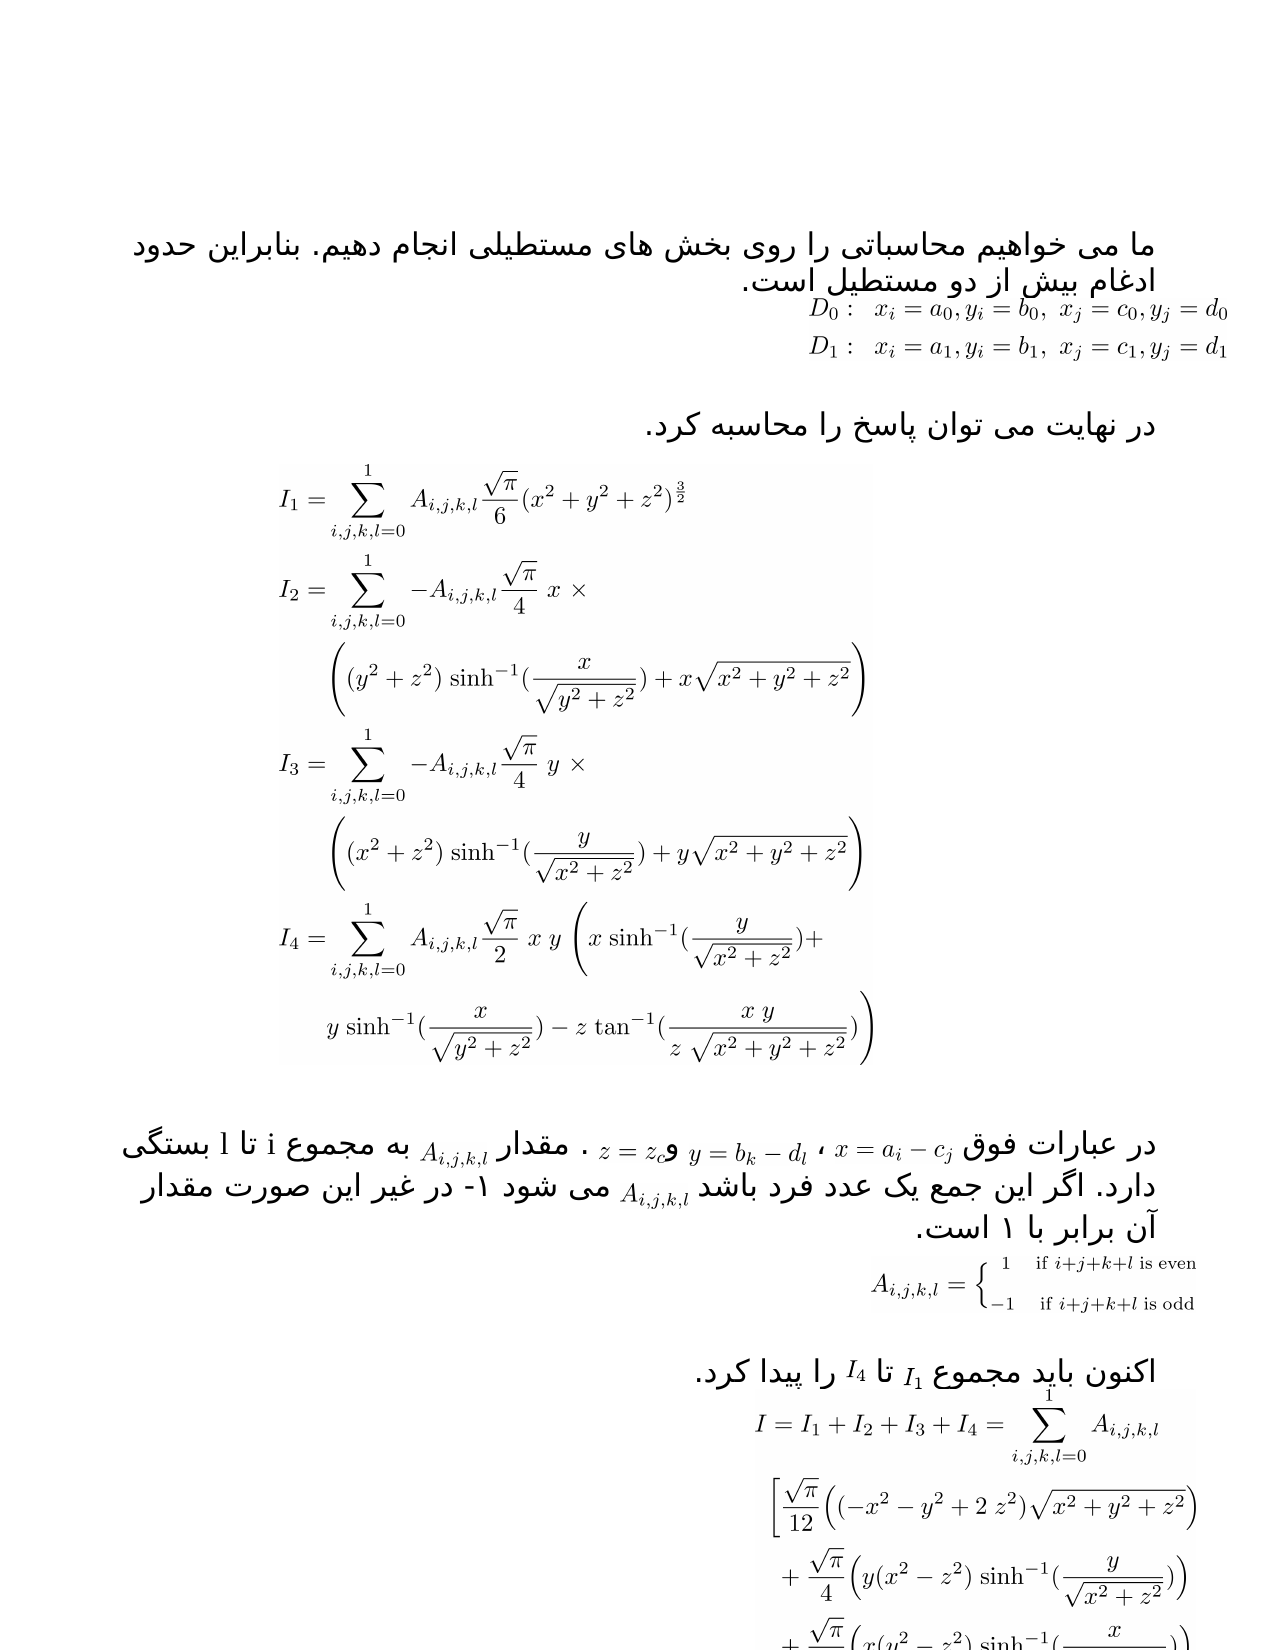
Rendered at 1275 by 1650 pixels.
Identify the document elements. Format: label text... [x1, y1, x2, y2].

picture [620, 1183, 688, 1209]
picture [599, 1147, 665, 1163]
picture [279, 464, 873, 1065]
picture [809, 298, 1227, 361]
picture [755, 1389, 1196, 1650]
picture [835, 1145, 952, 1164]
text ما می خواهیم محاسباتی را روی بخش های مستطیلی انجام دهیم. بنابراین حدود ادغام بیش از دو مستطیل است. [118, 226, 1157, 299]
picture [420, 1142, 487, 1168]
text در عبارات فوق ، و . مقدار به مجموع i تا l بستگی دارد. اگر این جمع یک عدد فرد باشد می شود ۱- در غیر این صورت مقدار آن برابر با ۱ است. [118, 1126, 1157, 1245]
picture [871, 1256, 1196, 1313]
picture [689, 1143, 806, 1166]
text اکنون باید مجموع تا را پیدا کرد. [118, 1353, 1157, 1389]
text در نهایت می توان پاسخ را محاسبه کرد. [118, 406, 1157, 443]
